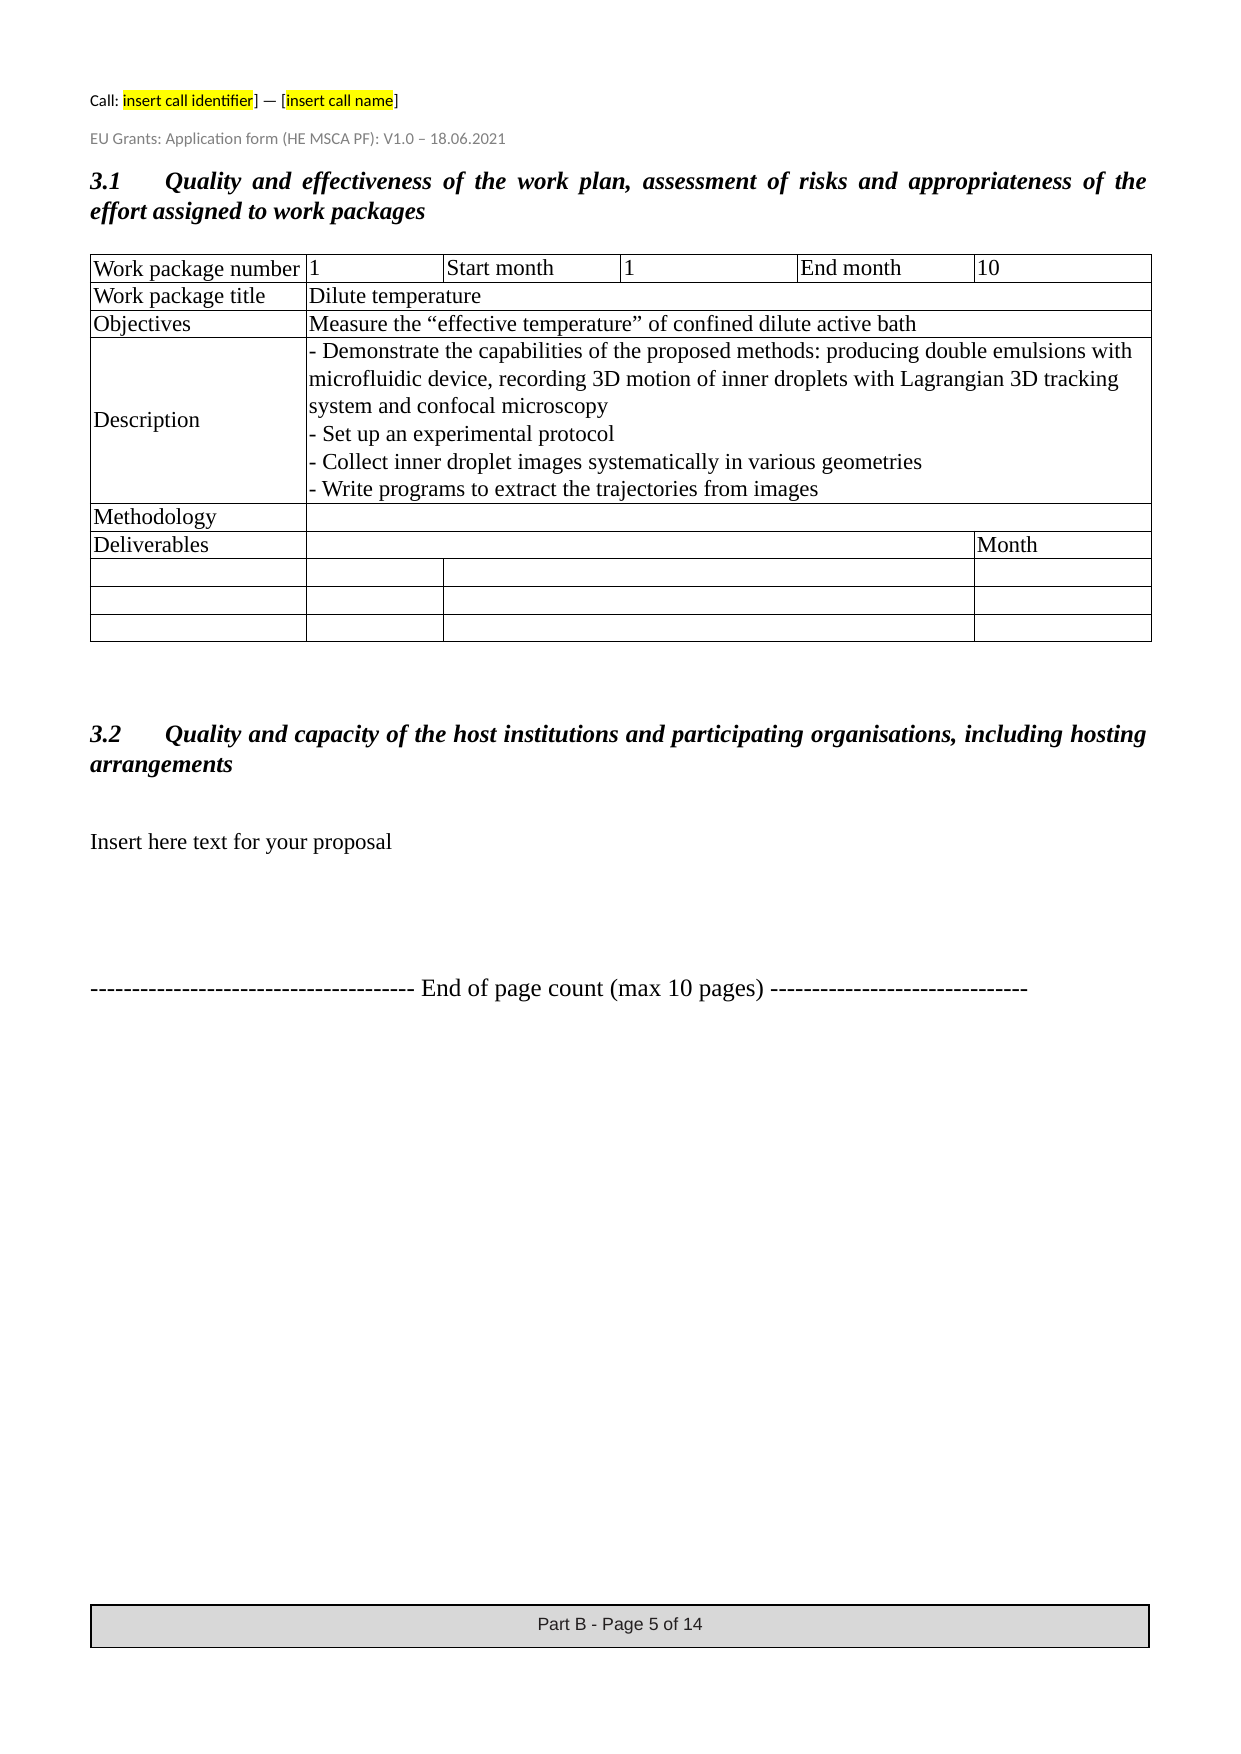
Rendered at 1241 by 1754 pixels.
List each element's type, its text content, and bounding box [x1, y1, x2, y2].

table_cell [975, 615, 1151, 641]
table_cell [444, 587, 974, 614]
table_cell [307, 504, 1151, 531]
text Insert here text for your proposal [90, 828, 1151, 854]
table_header Work package number [91, 255, 306, 282]
table_header End month [798, 255, 974, 282]
table_cell [444, 615, 974, 641]
table_cell [975, 587, 1151, 614]
table_cell Measure the “effective temperature” of confined dilute active bath [307, 311, 1151, 337]
table_cell Description [91, 338, 306, 503]
table_header 10 [975, 255, 1151, 282]
table_cell Work package title [91, 283, 306, 309]
table_cell [91, 615, 306, 641]
table_cell [307, 587, 443, 614]
table_cell [307, 615, 443, 641]
table_cell [307, 532, 974, 558]
table_cell [91, 559, 306, 586]
table_cell [307, 559, 443, 586]
table_cell Objectives [91, 311, 306, 337]
table_cell [91, 587, 306, 614]
table_cell Dilute temperature [307, 283, 1151, 309]
table_cell Methodology [91, 504, 306, 531]
text --------------------------------------- End of page count (max 10 pages) ------------------------------- [90, 973, 1151, 1002]
table_cell [975, 559, 1151, 586]
text 3.1 Quality and effectiveness of the work plan, assessment of risks and appropriateness of the effort assigned to work packages [90, 166, 1151, 225]
table_cell Deliverables [91, 532, 306, 558]
table_cell Month [975, 532, 1151, 558]
table_header 1 [307, 255, 443, 282]
table_cell [444, 559, 974, 586]
text 3.2 Quality and capacity of the host institutions and participating organisations, including hosting arrangements [90, 719, 1151, 778]
table_header 1 [621, 255, 797, 282]
table_cell - Demonstrate the capabilities of the proposed methods: producing double emulsions with microfluidic device, recording 3D motion of inner droplets with Lagrangian 3D tracking system and confocal microscopy - Set up an experimental protocol - Collect inner droplet images systematically in various geometries - Write programs to extract the trajectories from images [307, 338, 1151, 503]
table_header Start month [444, 255, 620, 282]
